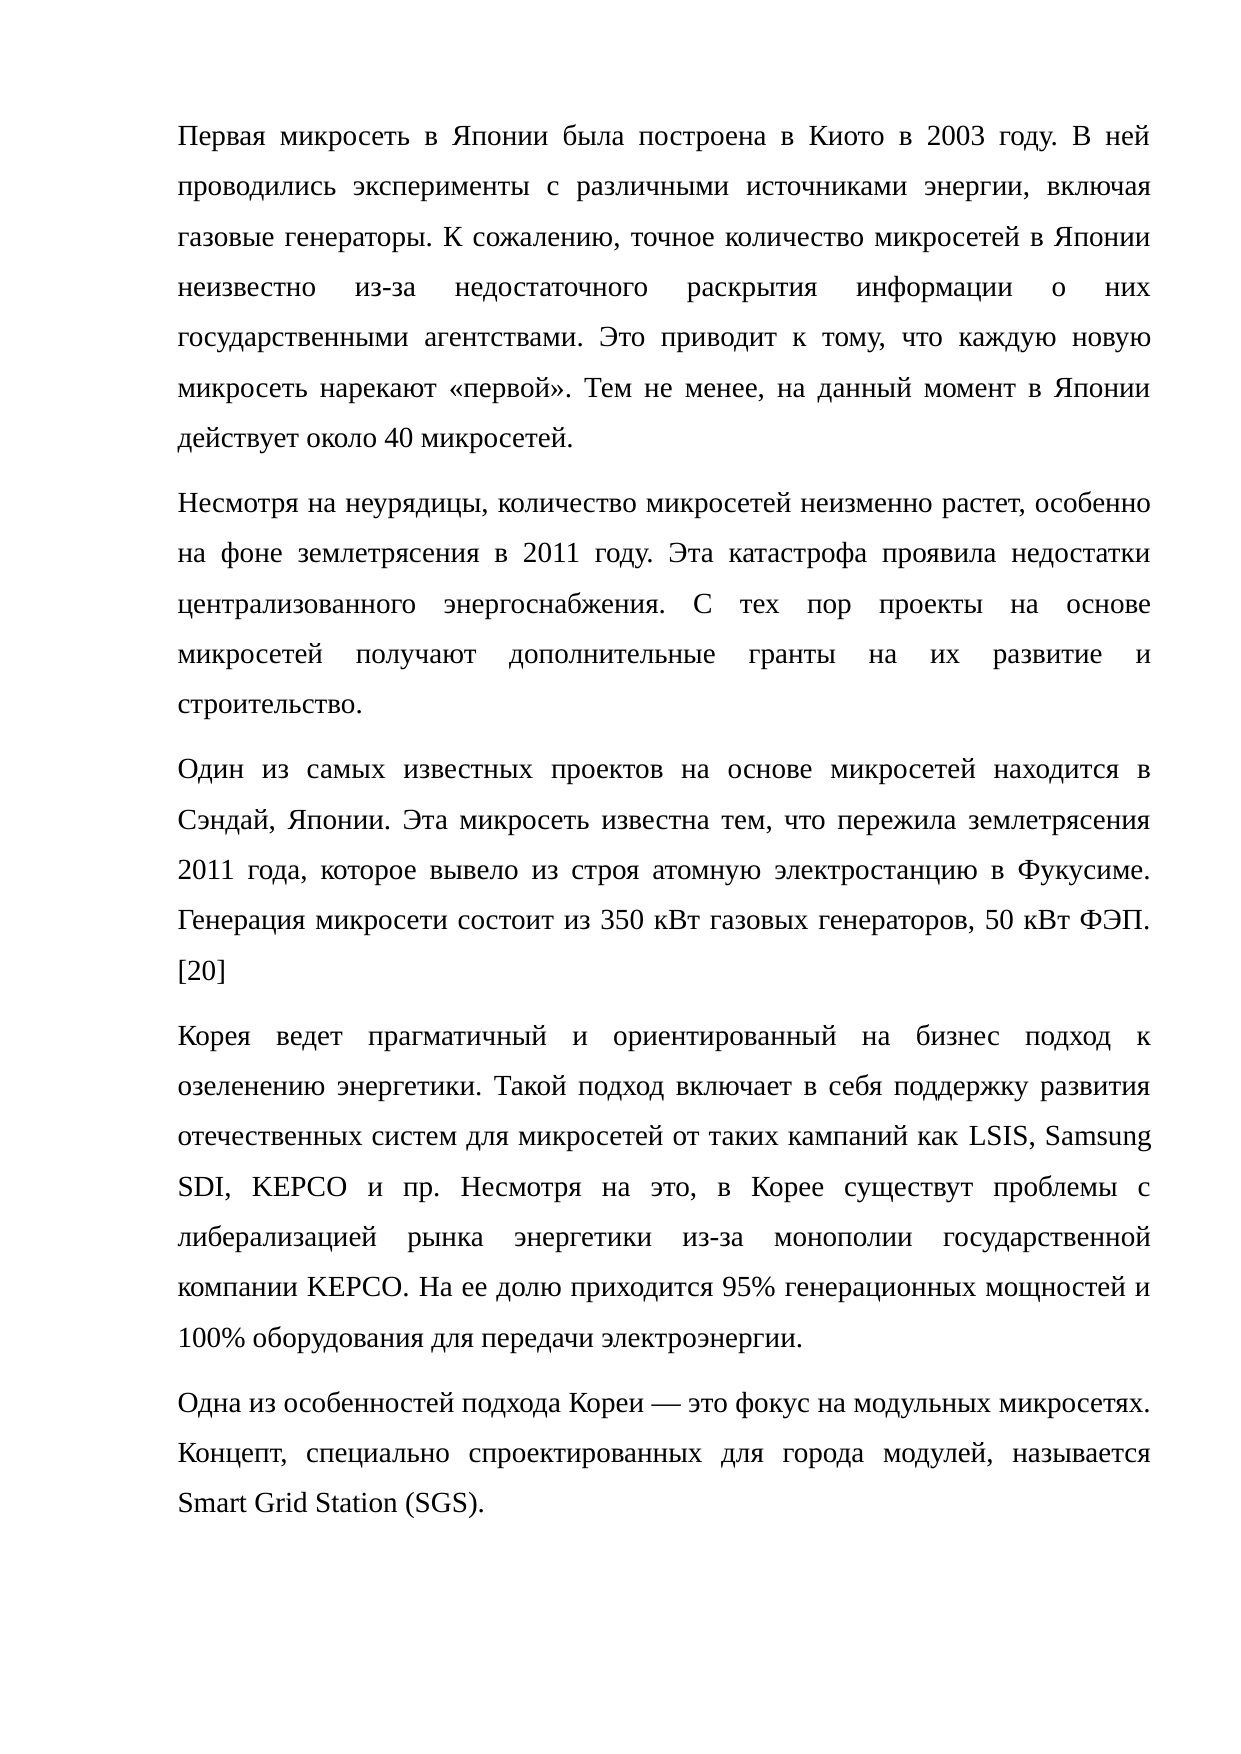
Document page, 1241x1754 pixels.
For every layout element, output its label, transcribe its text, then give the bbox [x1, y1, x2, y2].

text Одна из особенностей подхода Кореи — это фокус на модульных микросетях. Концепт, специально спроектированных для города модулей, называется Smart Grid Station (SGS). [177, 1385, 1152, 1519]
text Один из самых известных проектов на основе микросетей находится в Сэндай, Японии. Эта микросеть известна тем, что пережила землетрясения 2011 года, которое вывело из строя атомную электростанцию в Фукусиме. Генерация микросети состоит из 350 кВт газовых генераторов, 50 кВт ФЭП. [20] [177, 751, 1152, 986]
text Первая микросеть в Японии была построена в Киото в 2003 году. В ней проводились эксперименты с различными источниками энергии, включая газовые генераторы. К сожалению, точное количество микросетей в Японии неизвестно из-за недостаточного раскрытия информации о них государственными агентствами. Это приводит к тому, что каждую новую микросеть нарекают «первой». Тем не менее, на данный момент в Японии действует около 40 микросетей. [177, 118, 1152, 453]
text Корея ведет прагматичный и ориентированный на бизнес подход к озеленению энергетики. Такой подход включает в себя поддержку развития отечественных систем для микросетей от таких кампаний как LSIS, Samsung SDI, KEPCO и пр. Несмотря на это, в Корее существут проблемы с либерализацией рынка энергетики из-за монополии государственной компании KEPCO. На ее долю приходится 95% генерационных мощностей и 100% оборудования для передачи электроэнергии. [177, 1018, 1152, 1353]
text Несмотря на неурядицы, количество микросетей неизменно растет, особенно на фоне землетрясения в 2011 году. Эта катастрофа проявила недостатки централизованного энергоснабжения. С тех пор проекты на основе микросетей получают дополнительные гранты на их развитие и строительство. [177, 485, 1152, 720]
